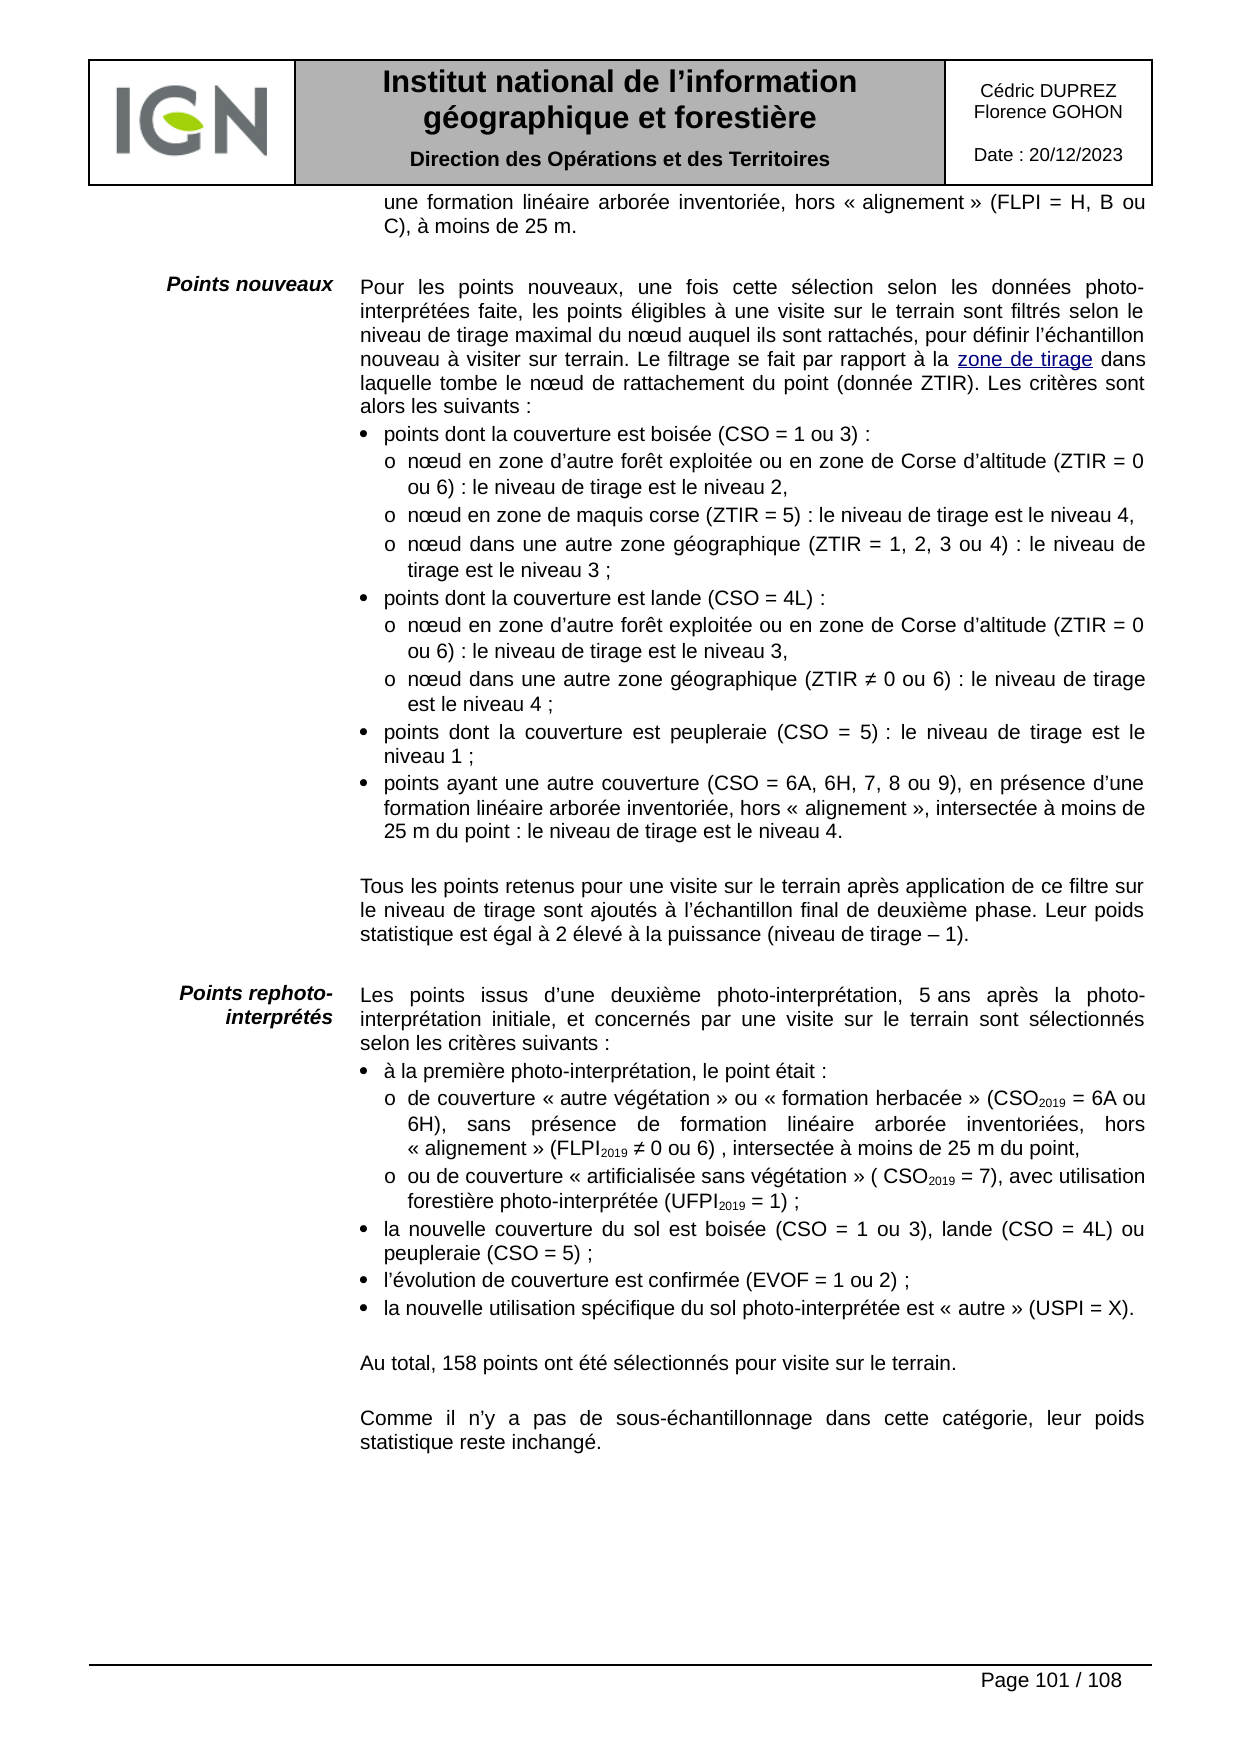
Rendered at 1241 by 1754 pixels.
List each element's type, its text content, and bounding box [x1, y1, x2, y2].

picture [91, 62, 293, 180]
table_cell [89, 186, 354, 271]
table_cell Pour les points nouveaux, une fois cette sélection selon les données photo-interprétées faite, les points éligibles à une visite sur le terrain sont filtrés selon le niveau de tirage maximal du nœud auquel ils sont rattachés, pour définir l’échantillon nouveau à visiter sur terrain. Le filtrage se fait par rapport à la zone de tirage dans laquelle tombe le nœud de rattachement du point (donnée ZTIR). Les critères sont alors les suivants : points dont la couverture est boisée (CSO = 1 ou 3) : nœud en zone d’autre forêt exploitée ou en zone de Corse d’altitude (ZTIR = 0 ou 6) : le niveau de tirage est le niveau 2, nœud en zone de maquis corse (ZTIR = 5) : le niveau de tirage est le niveau 4, nœud dans une autre zone géographique (ZTIR = 1, 2, 3 ou 4) : le niveau de tirage est le niveau 3 ; points dont la couverture est lande (CSO = 4L) : nœud en zone d’autre forêt exploitée ou en zone de Corse d’altitude (ZTIR = 0 ou 6) : le niveau de tirage est le niveau 3, nœud dans une autre zone géographique (ZTIR ≠ 0 ou 6) : le niveau de tirage est le niveau 4 ; points dont la couverture est peupleraie (CSO = 5) : le niveau de tirage est le niveau 1 ; points ayant une autre couverture (CSO = 6A, 6H, 7, 8 ou 9), en présence d’une formation linéaire arborée inventoriée, hors « alignement », intersectée à moins de 25 m du point : le niveau de tirage est le niveau 4. Tous les points retenus pour une visite sur le terrain après application de ce filtre sur le niveau de tirage sont ajoutés à l’échantillon final de deuxième phase. Leur poids statistique est égal à 2 élevé à la puissance (niveau de tirage – 1). [354, 271, 1152, 979]
table_cell Points nouveaux [89, 271, 354, 979]
table_cell Points rephoto-interprétés [89, 980, 354, 1487]
table_cell une formation linéaire arborée inventoriée, hors « alignement » (FLPI = H, B ou C), à moins de 25 m. [354, 186, 1152, 271]
table_cell Les points issus d’une deuxième photo-interprétation, 5 ans après la photo-interprétation initiale, et concernés par une visite sur le terrain sont sélectionnés selon les critères suivants : à la première photo-interprétation, le point était : de couverture « autre végétation » ou « formation herbacée » (CSO2019 = 6A ou 6H), sans présence de formation linéaire arborée inventoriées, hors « alignement » (FLPI2019 ≠ 0 ou 6) , intersectée à moins de 25 m du point, ou de couverture « artificialisée sans végétation » ( CSO2019 = 7), avec utilisation forestière photo-interprétée (UFPI2019 = 1) ; la nouvelle couverture du sol est boisée (CSO = 1 ou 3), lande (CSO = 4L) ou peupleraie (CSO = 5) ; l’évolution de couverture est confirmée (EVOF = 1 ou 2) ; la nouvelle utilisation spécifique du sol photo-interprétée est « autre » (USPI = X). Au total, 158 points ont été sélectionnés pour visite sur le terrain. Comme il n’y a pas de sous-échantillonnage dans cette catégorie, leur poids statistique reste inchangé. [354, 980, 1152, 1487]
